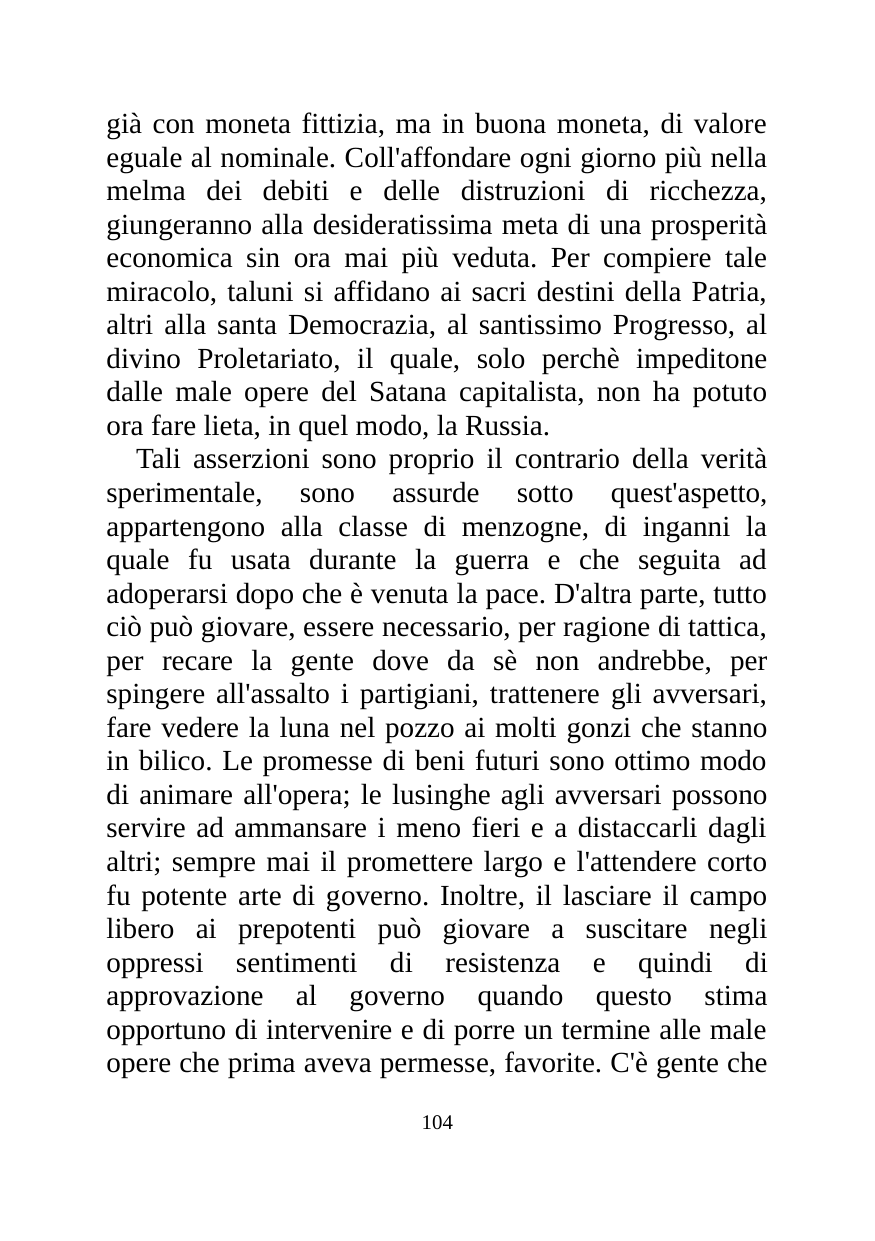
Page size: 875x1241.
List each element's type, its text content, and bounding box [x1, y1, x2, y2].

text Tali asserzioni sono proprio il contrario della verità sperimentale, sono assurde sotto quest'aspetto, appartengono alla classe di menzogne, di inganni la quale fu usata durante la guerra e che seguita ad adoperarsi dopo che è venuta la pace. D'altra parte, tutto ciò può giovare, essere necessario, per ragione di tattica, per recare la gente dove da sè non andrebbe, per spingere all'assalto i partigiani, trattenere gli avversari, fare vedere la luna nel pozzo ai molti gonzi che stanno in bilico. Le promesse di beni futuri sono ottimo modo di animare all'opera; le lusinghe agli avversari possono servire ad ammansare i meno fieri e a distaccarli dagli altri; sempre mai il promettere largo e l'attendere corto fu potente arte di governo. Inoltre, il lasciare il campo libero ai prepotenti può giovare a suscitare negli oppressi sentimenti di resistenza e quindi di approvazione al governo quando questo stima opportuno di intervenire e di porre un termine alle male opere che prima aveva permesse, favorite. C'è gente che [106, 442, 768, 1079]
text già con moneta fittizia, ma in buona moneta, di valore eguale al nominale. Coll'affondare ogni giorno più nella melma dei debiti e delle distruzioni di ricchezza, giungeranno alla desideratissima meta di una prosperità economica sin ora mai più veduta. Per compiere tale miracolo, taluni si affidano ai sacri destini della Patria, altri alla santa Democrazia, al santissimo Progresso, al divino Proletariato, il quale, solo perchè impeditone dalle male opere del Satana capitalista, non ha potuto ora fare lieta, in quel modo, la Russia. [106, 106, 768, 442]
